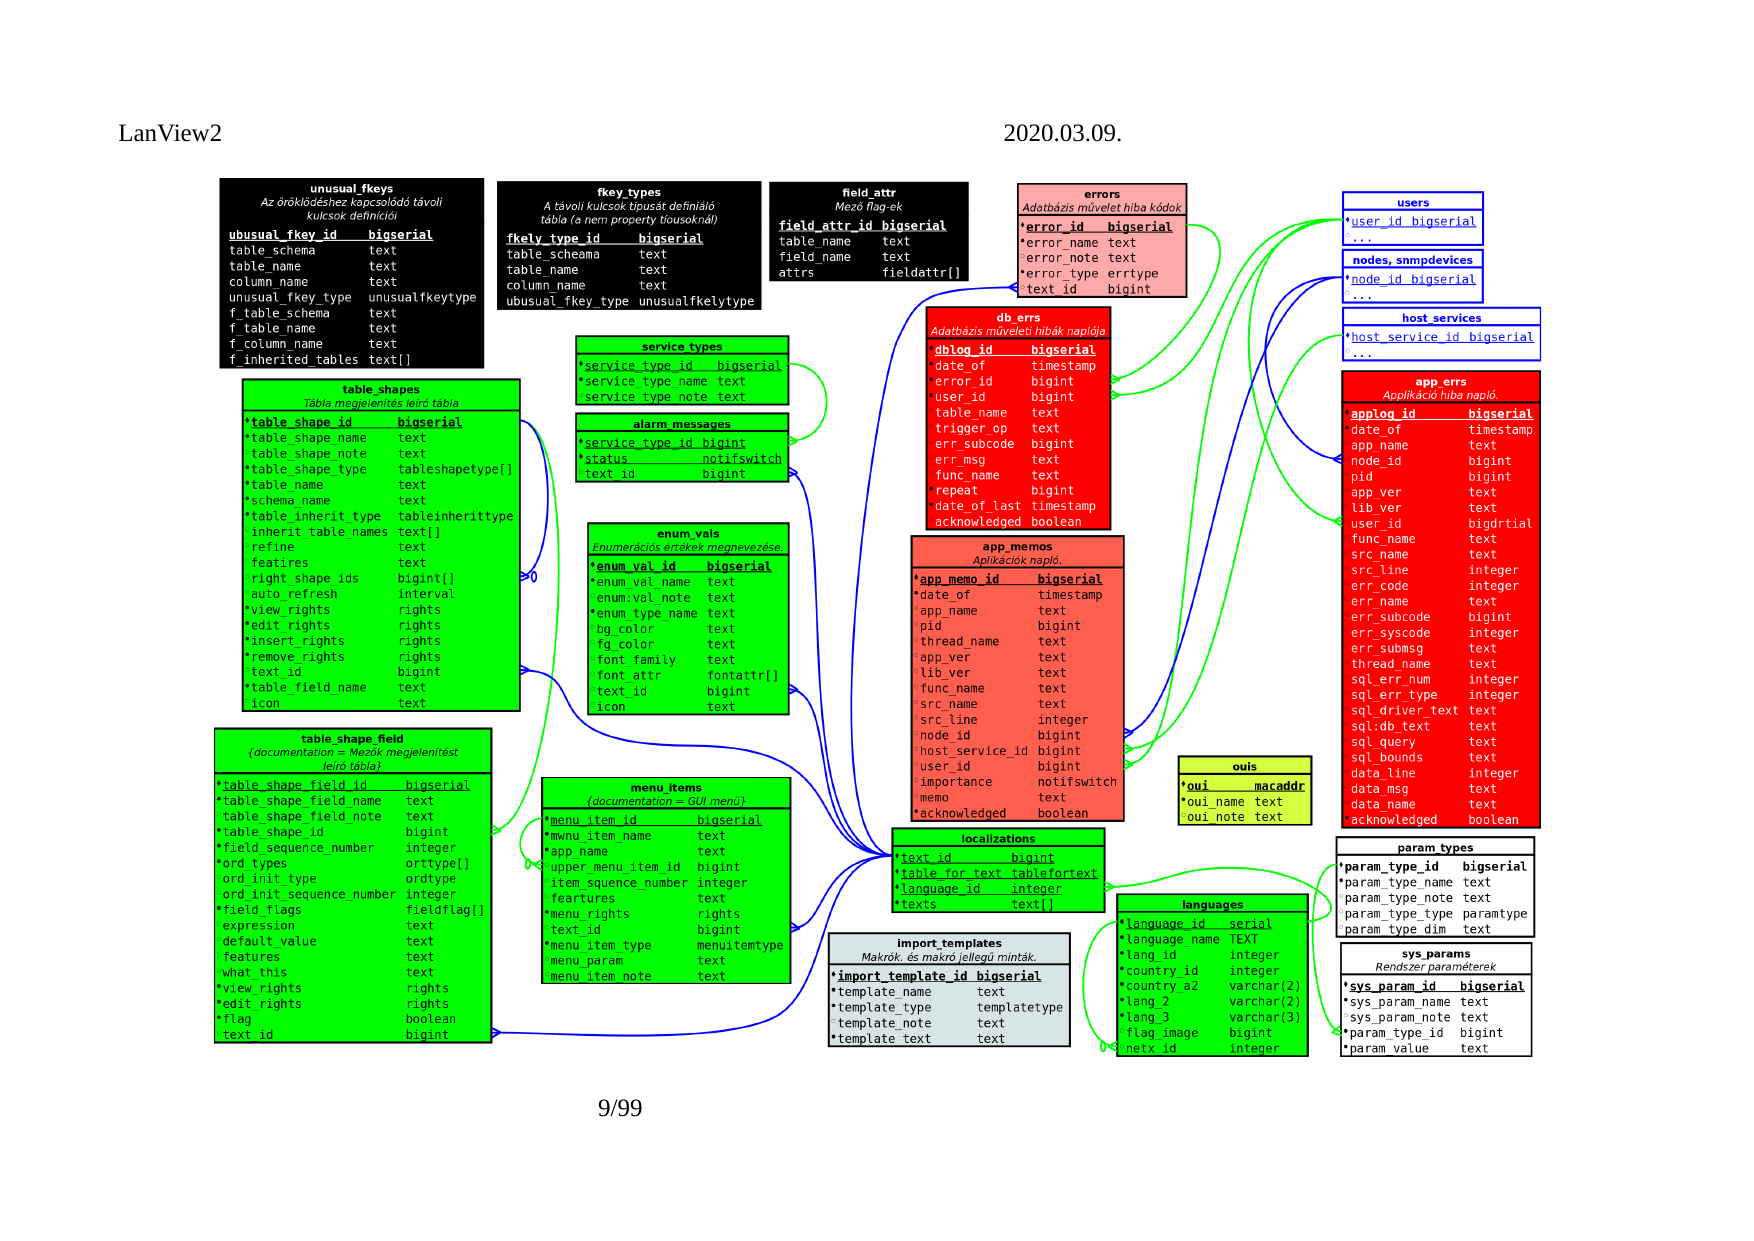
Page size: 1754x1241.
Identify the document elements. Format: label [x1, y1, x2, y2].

picture [222, 183, 1542, 1057]
